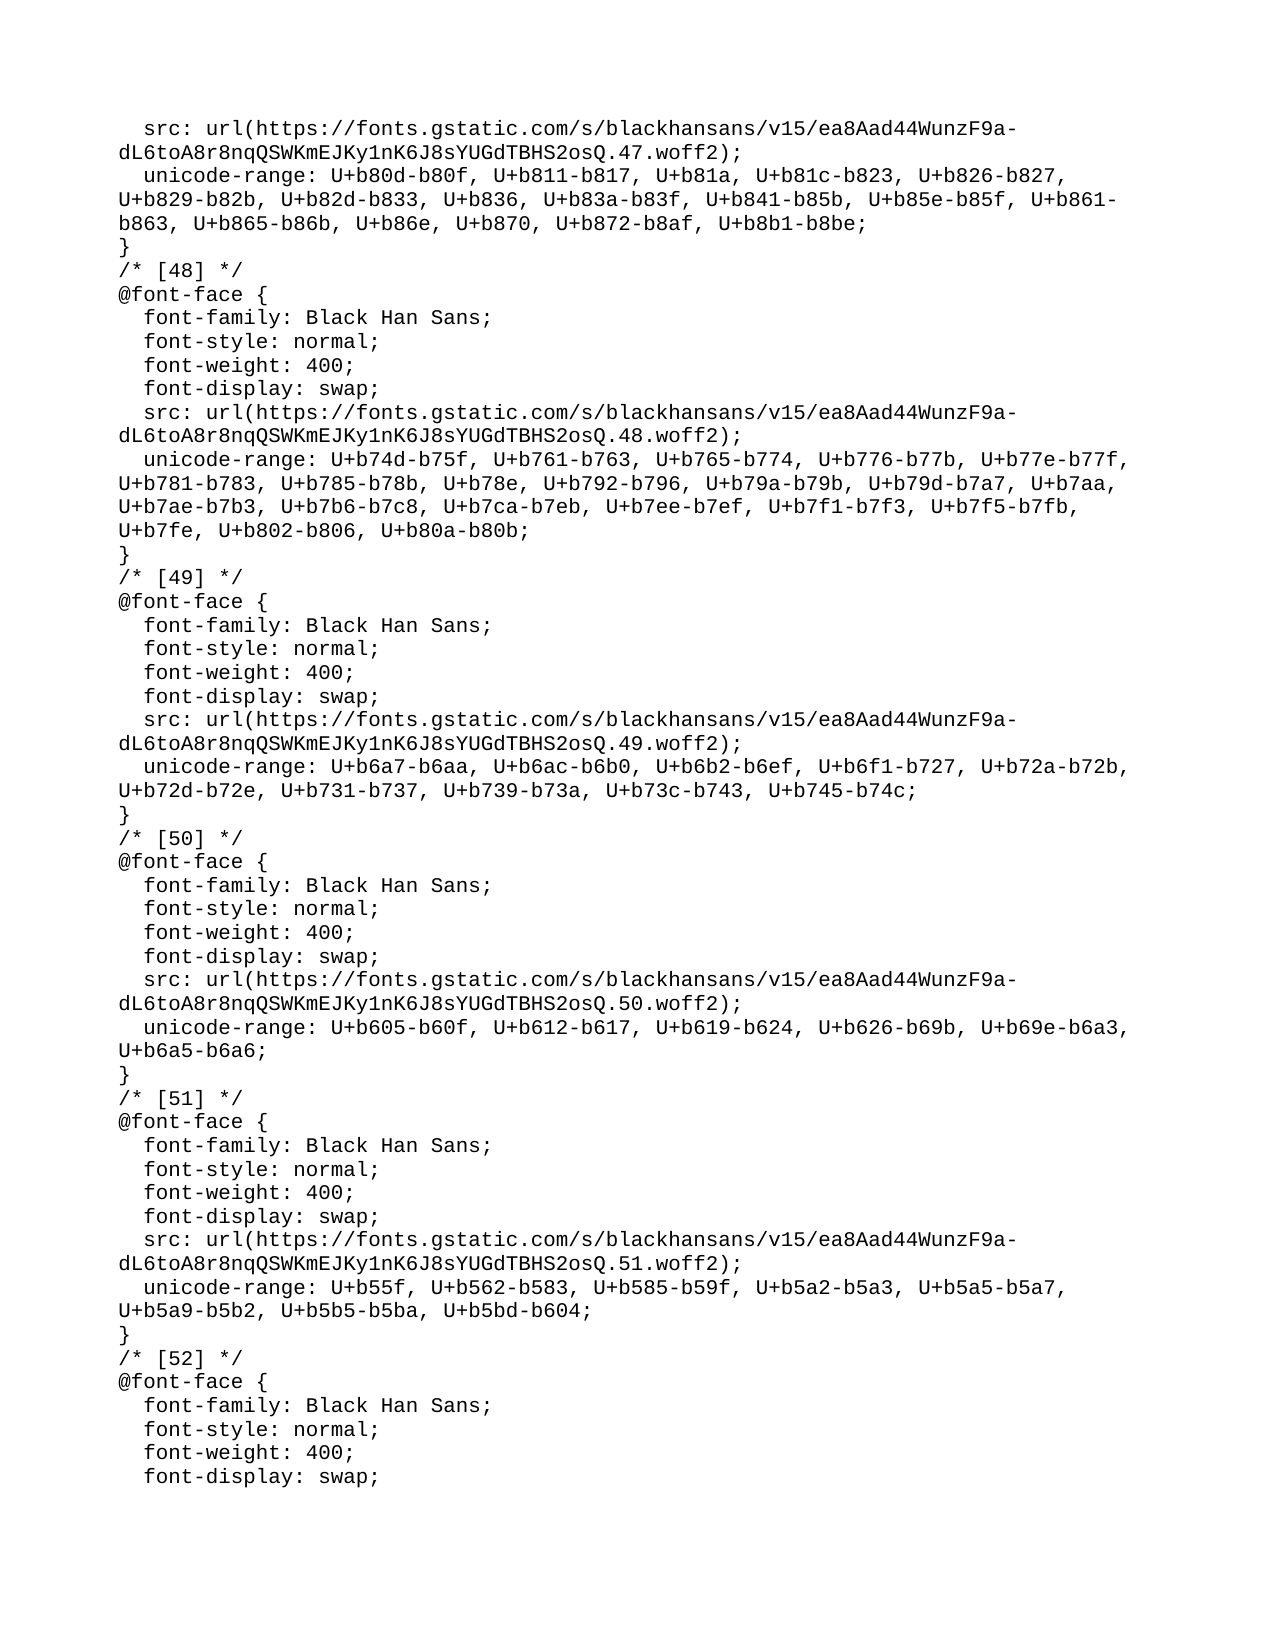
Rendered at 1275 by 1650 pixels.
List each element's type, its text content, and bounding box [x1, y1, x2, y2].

text font-display: swap; [118, 946, 1157, 969]
text font-weight: 400; [118, 922, 1157, 946]
text } [118, 804, 1157, 827]
text /* [49] */ [118, 567, 1157, 591]
text } [118, 544, 1157, 567]
text unicode-range: U+b6a7-b6aa, U+b6ac-b6b0, U+b6b2-b6ef, U+b6f1-b727, U+b72a-b72b, U+b72d-b72e, U+b731-b737, U+b739-b73a, U+b73c-b743, U+b745-b74c; [118, 757, 1157, 804]
text /* [52] */ [118, 1348, 1157, 1371]
text font-weight: 400; [118, 1442, 1157, 1466]
text src: url(https://fonts.gstatic.com/s/blackhansans/v15/ea8Aad44WunzF9a-dL6toA8r8nqQSWKmEJKy1nK6J8sYUGdTBHS2osQ.49.woff2); [118, 709, 1157, 757]
text font-weight: 400; [118, 662, 1157, 686]
text font-style: normal; [118, 331, 1157, 354]
text unicode-range: U+b605-b60f, U+b612-b617, U+b619-b624, U+b626-b69b, U+b69e-b6a3, U+b6a5-b6a6; [118, 1017, 1157, 1064]
text font-family: Black Han Sans; [118, 1395, 1157, 1419]
text /* [51] */ [118, 1088, 1157, 1111]
text font-weight: 400; [118, 354, 1157, 378]
text @font-face { [118, 851, 1157, 875]
text font-family: Black Han Sans; [118, 615, 1157, 638]
text /* [50] */ [118, 827, 1157, 851]
text } [118, 1064, 1157, 1088]
text font-style: normal; [118, 1419, 1157, 1442]
text @font-face { [118, 284, 1157, 307]
text font-display: swap; [118, 686, 1157, 709]
text unicode-range: U+b80d-b80f, U+b811-b817, U+b81a, U+b81c-b823, U+b826-b827, U+b829-b82b, U+b82d-b833, U+b836, U+b83a-b83f, U+b841-b85b, U+b85e-b85f, U+b861-b863, U+b865-b86b, U+b86e, U+b870, U+b872-b8af, U+b8b1-b8be; [118, 165, 1157, 236]
text font-family: Black Han Sans; [118, 875, 1157, 898]
text font-weight: 400; [118, 1182, 1157, 1206]
text font-display: swap; [118, 1466, 1157, 1489]
text } [118, 1324, 1157, 1348]
text src: url(https://fonts.gstatic.com/s/blackhansans/v15/ea8Aad44WunzF9a-dL6toA8r8nqQSWKmEJKy1nK6J8sYUGdTBHS2osQ.48.woff2); [118, 402, 1157, 449]
text font-family: Black Han Sans; [118, 1135, 1157, 1158]
text font-family: Black Han Sans; [118, 307, 1157, 331]
text @font-face { [118, 1111, 1157, 1135]
text @font-face { [118, 1371, 1157, 1395]
text src: url(https://fonts.gstatic.com/s/blackhansans/v15/ea8Aad44WunzF9a-dL6toA8r8nqQSWKmEJKy1nK6J8sYUGdTBHS2osQ.47.woff2); [118, 118, 1157, 165]
text font-display: swap; [118, 1206, 1157, 1229]
text } [118, 236, 1157, 260]
text unicode-range: U+b55f, U+b562-b583, U+b585-b59f, U+b5a2-b5a3, U+b5a5-b5a7, U+b5a9-b5b2, U+b5b5-b5ba, U+b5bd-b604; [118, 1277, 1157, 1324]
text font-style: normal; [118, 638, 1157, 662]
text @font-face { [118, 591, 1157, 615]
text unicode-range: U+b74d-b75f, U+b761-b763, U+b765-b774, U+b776-b77b, U+b77e-b77f, U+b781-b783, U+b785-b78b, U+b78e, U+b792-b796, U+b79a-b79b, U+b79d-b7a7, U+b7aa, U+b7ae-b7b3, U+b7b6-b7c8, U+b7ca-b7eb, U+b7ee-b7ef, U+b7f1-b7f3, U+b7f5-b7fb, U+b7fe, U+b802-b806, U+b80a-b80b; [118, 449, 1157, 544]
text font-style: normal; [118, 898, 1157, 922]
text /* [48] */ [118, 260, 1157, 284]
text font-style: normal; [118, 1158, 1157, 1182]
text font-display: swap; [118, 378, 1157, 402]
text src: url(https://fonts.gstatic.com/s/blackhansans/v15/ea8Aad44WunzF9a-dL6toA8r8nqQSWKmEJKy1nK6J8sYUGdTBHS2osQ.51.woff2); [118, 1229, 1157, 1277]
text src: url(https://fonts.gstatic.com/s/blackhansans/v15/ea8Aad44WunzF9a-dL6toA8r8nqQSWKmEJKy1nK6J8sYUGdTBHS2osQ.50.woff2); [118, 969, 1157, 1017]
